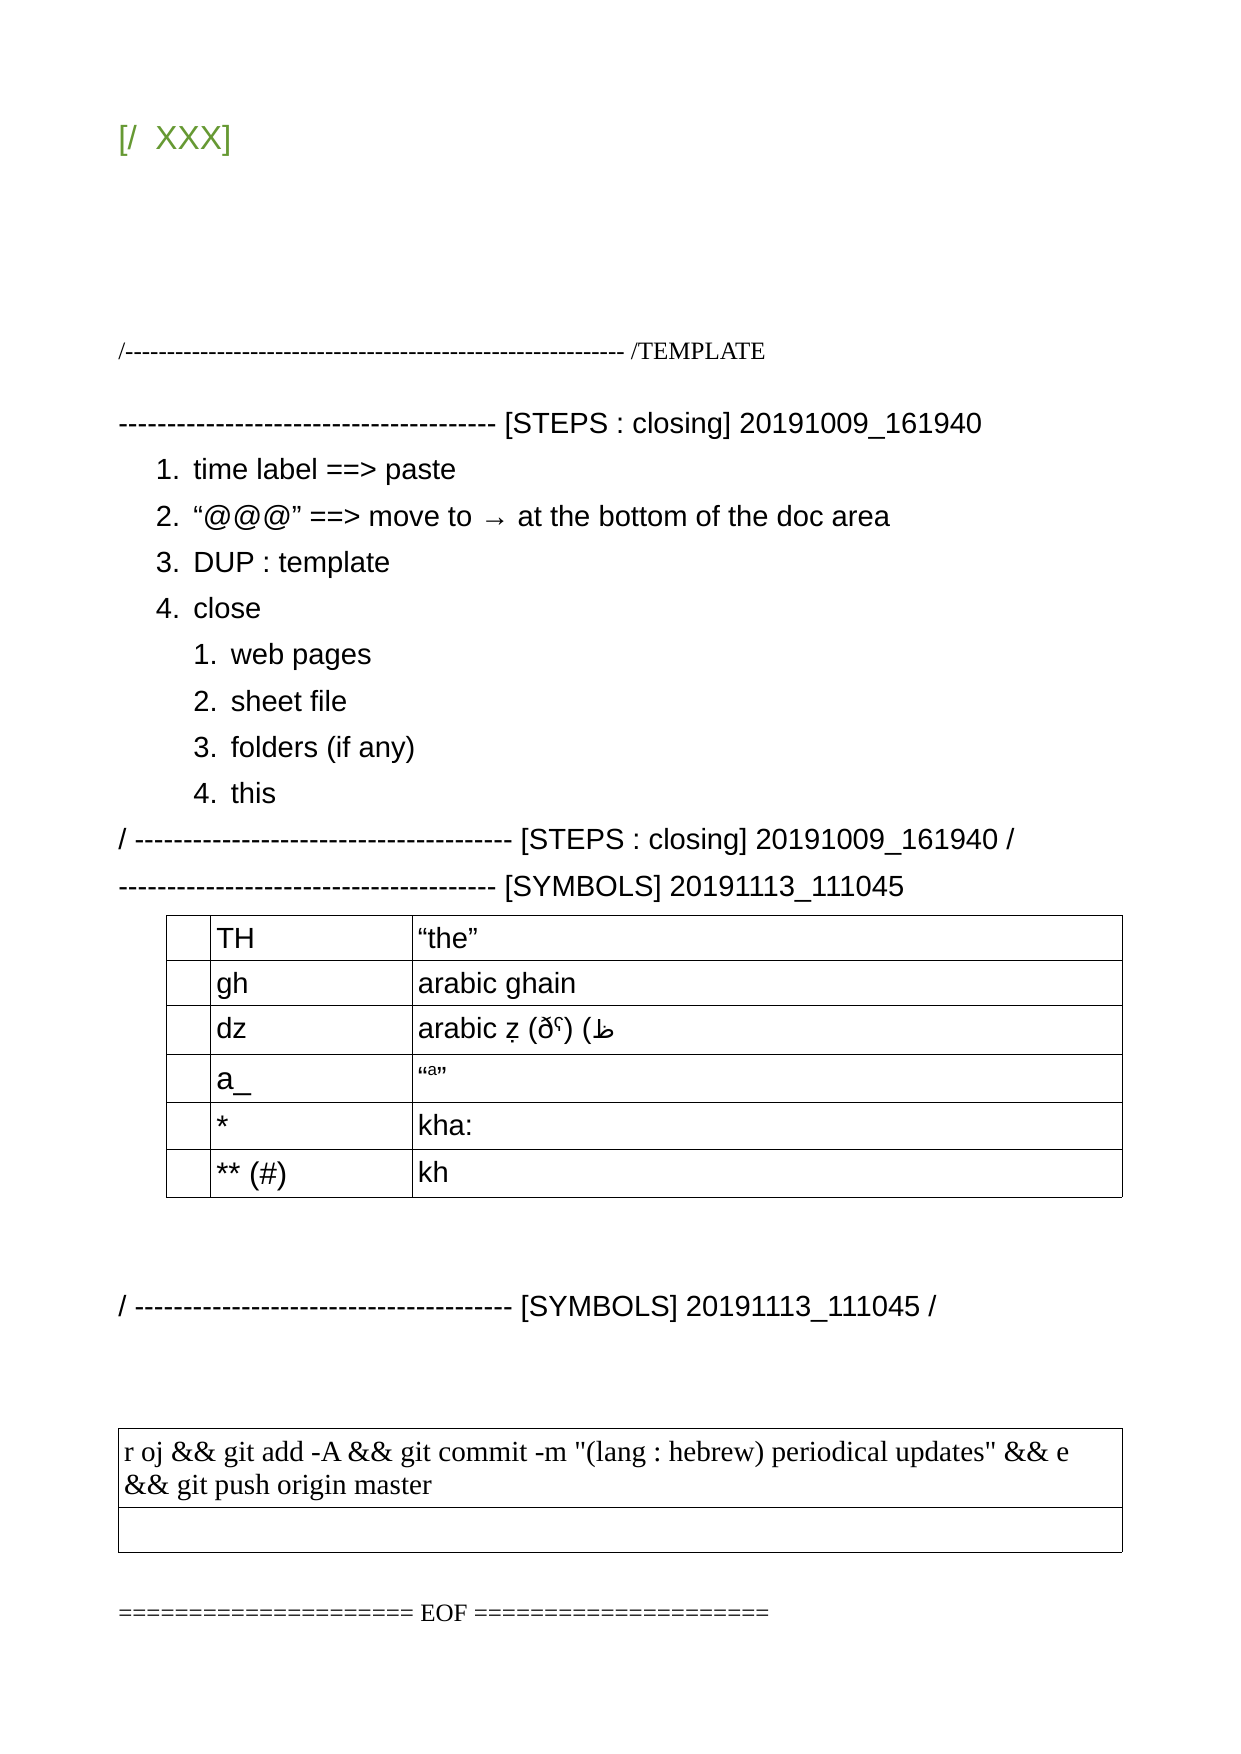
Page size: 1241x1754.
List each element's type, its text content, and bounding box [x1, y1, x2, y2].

text /------------------------------------------------------------ /TEMPLATE [118, 336, 1122, 365]
table_cell “a” [413, 1055, 1122, 1102]
table_cell ** (#) [211, 1150, 412, 1197]
list time label ==> paste [156, 452, 1122, 486]
table_cell dz [211, 1006, 412, 1054]
list close [156, 591, 1122, 625]
list this [193, 776, 1122, 810]
table_cell arabic ghain [413, 961, 1122, 1005]
text ===================== EOF ===================== [118, 1598, 1122, 1627]
table_cell a_ [211, 1055, 412, 1102]
text / --------------------------------------- [STEPS : closing] 20191009_161940 / [118, 822, 1122, 856]
table_cell [119, 1508, 1122, 1552]
table_cell [167, 1103, 210, 1149]
table_cell arabic ẓ (ðˁ) (ظ [413, 1006, 1122, 1054]
text [/ XXX] [118, 118, 1122, 157]
table_cell * [211, 1103, 412, 1149]
table_header “the” [413, 916, 1122, 960]
table_cell [167, 1150, 210, 1197]
list web pages [193, 637, 1122, 671]
table_cell kha: [413, 1103, 1122, 1149]
table_cell [167, 1006, 210, 1054]
list “@@@” ==> move to → at the bottom of the doc area [156, 499, 1122, 532]
table_cell [167, 961, 210, 1005]
table_header [167, 916, 210, 960]
table_cell [167, 1055, 210, 1102]
table_header r oj && git add -A && git commit -m "(lang : hebrew) periodical updates" && e && git push origin master [119, 1429, 1122, 1507]
text --------------------------------------- [STEPS : closing] 20191009_161940 [118, 406, 1122, 440]
text --------------------------------------- [SYMBOLS] 20191113_111045 [118, 869, 1122, 902]
list DUP : template [156, 545, 1122, 578]
table_cell gh [211, 961, 412, 1005]
table_header TH [211, 916, 412, 960]
table_cell kh [413, 1150, 1122, 1197]
text / --------------------------------------- [SYMBOLS] 20191113_111045 / [118, 1289, 1122, 1323]
list folders (if any) [193, 730, 1122, 763]
list sheet file [193, 684, 1122, 717]
